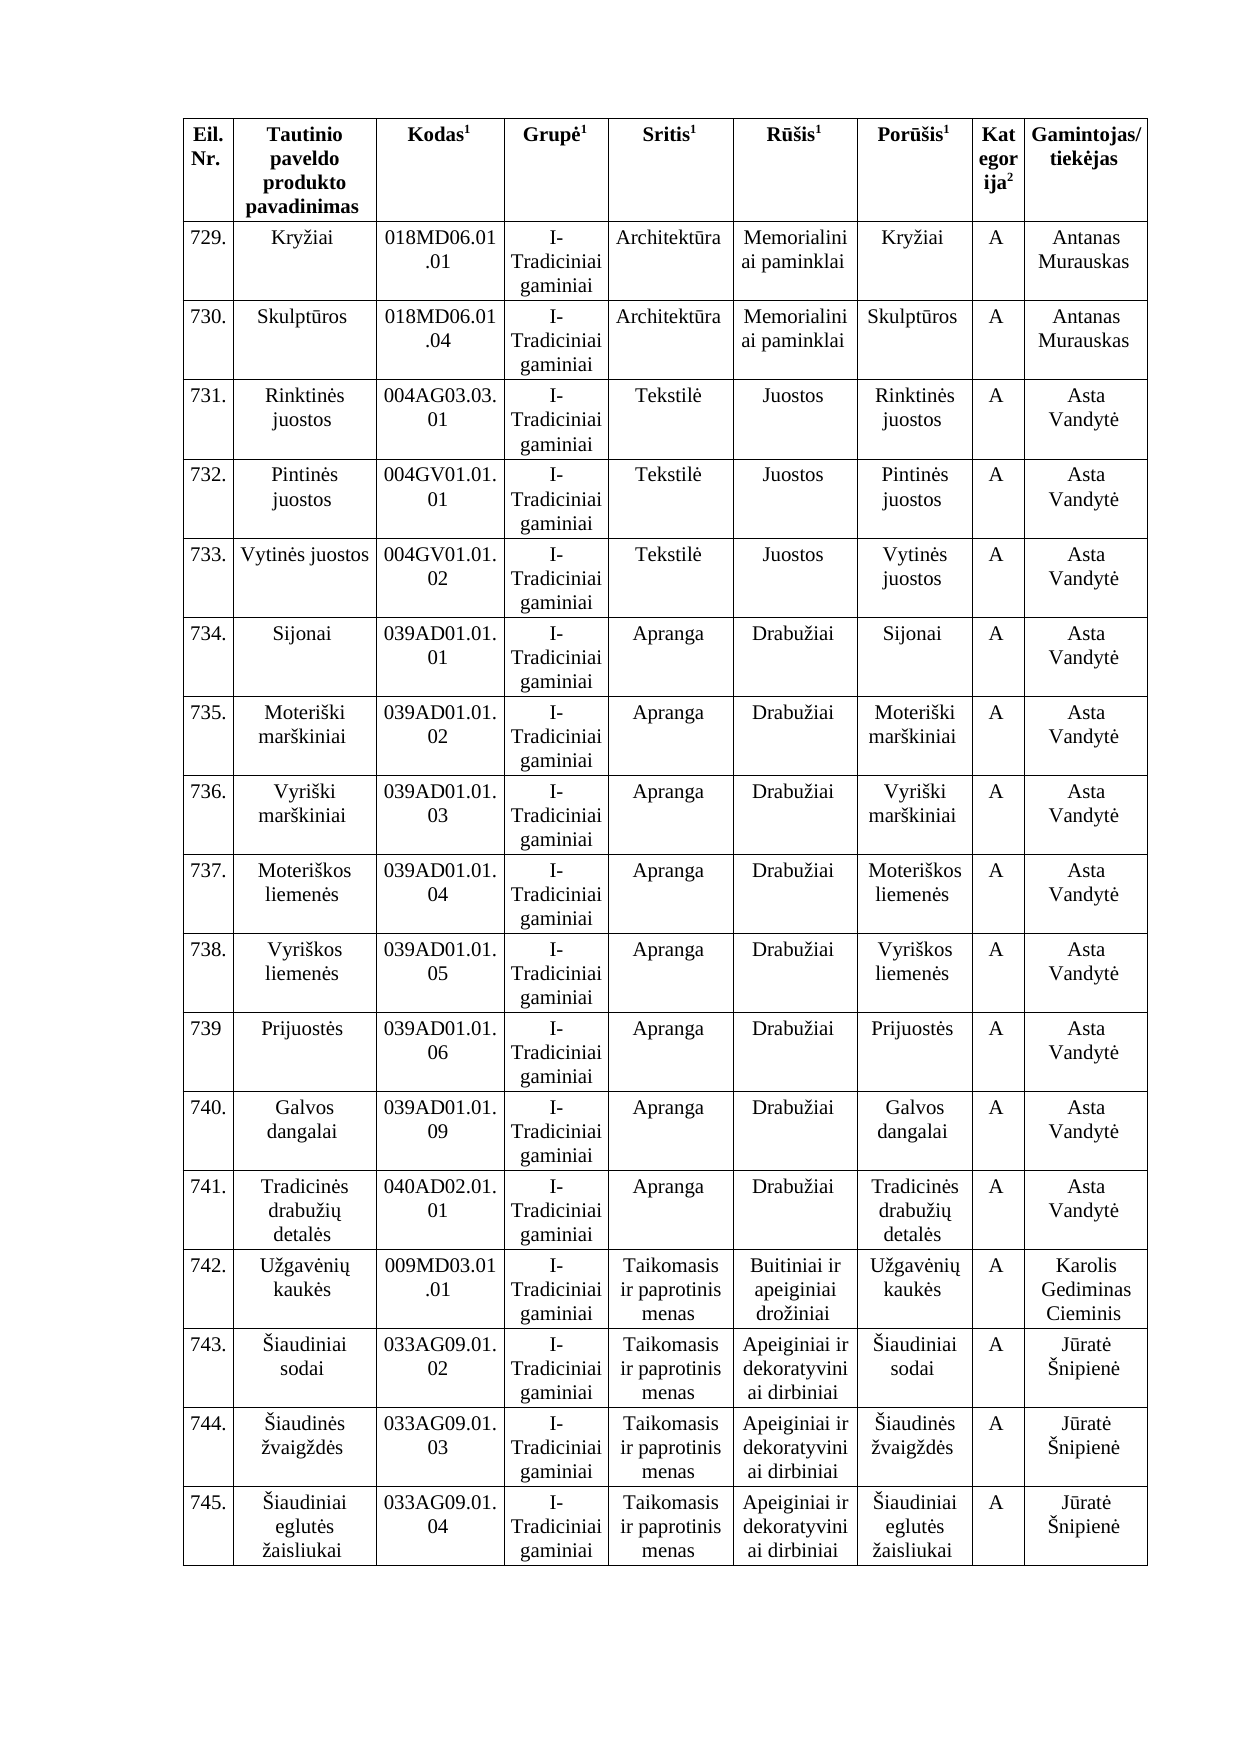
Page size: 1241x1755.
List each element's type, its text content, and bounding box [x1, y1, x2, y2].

table_cell Galvos dangalai [858, 1092, 972, 1170]
table_cell 004GV01.01.02 [377, 539, 504, 617]
table_cell Juostos [734, 380, 857, 458]
table_cell A [973, 301, 1024, 379]
table_header Kodas1 [377, 119, 504, 221]
table_cell A [973, 539, 1024, 617]
table_cell Sijonai [858, 618, 972, 696]
table_cell Drabužiai [734, 776, 857, 854]
table_cell Apranga [609, 618, 733, 696]
table_cell I-Tradiciniai gaminiai [505, 380, 608, 458]
table_cell 039AD01.01.04 [377, 855, 504, 933]
table_cell I-Tradiciniai gaminiai [505, 539, 608, 617]
table_cell Asta Vandytė [1025, 1013, 1147, 1091]
table_cell Jūratė Šnipienė [1025, 1329, 1147, 1407]
table_cell 736. [184, 776, 233, 854]
table_cell A [973, 697, 1024, 775]
table_cell 741. [184, 1171, 233, 1249]
table_cell A [973, 222, 1024, 300]
table_cell Asta Vandytė [1025, 934, 1147, 1012]
table_cell 039AD01.01.09 [377, 1092, 504, 1170]
table_cell Asta Vandytė [1025, 618, 1147, 696]
table_header Tautinio paveldo produkto pavadinimas [234, 119, 376, 221]
table_cell A [973, 776, 1024, 854]
table_cell Skulptūros [858, 301, 972, 379]
table_cell Asta Vandytė [1025, 460, 1147, 537]
table_cell A [973, 1487, 1024, 1565]
table_cell Drabužiai [734, 618, 857, 696]
table_cell 039AD01.01.05 [377, 934, 504, 1012]
table_cell Jūratė Šnipienė [1025, 1487, 1147, 1565]
table_cell Pintinės juostos [858, 460, 972, 537]
table_cell Asta Vandytė [1025, 1092, 1147, 1170]
table_cell Antanas Murauskas [1025, 222, 1147, 300]
table_cell A [973, 460, 1024, 537]
table_cell 730. [184, 301, 233, 379]
table_cell I-Tradiciniai gaminiai [505, 460, 608, 537]
table_cell I-Tradiciniai gaminiai [505, 1250, 608, 1328]
table_cell Šiaudiniai eglutės žaisliukai [858, 1487, 972, 1565]
table_cell Apeiginiai ir dekoratyviniai dirbiniai [734, 1487, 857, 1565]
table_cell 744. [184, 1408, 233, 1486]
table_cell Šiaudiniai sodai [858, 1329, 972, 1407]
table_cell Drabužiai [734, 1013, 857, 1091]
table_cell 040AD02.01.01 [377, 1171, 504, 1249]
table_cell Kryžiai [234, 222, 376, 300]
table_cell Asta Vandytė [1025, 697, 1147, 775]
table_cell Tekstilė [609, 539, 733, 617]
table_cell Moteriški marškiniai [858, 697, 972, 775]
table_cell Drabužiai [734, 855, 857, 933]
table_cell 729. [184, 222, 233, 300]
table_cell Užgavėnių kaukės [858, 1250, 972, 1328]
table_cell Moteriški marškiniai [234, 697, 376, 775]
table_cell 039AD01.01.03 [377, 776, 504, 854]
table_cell 033AG09.01.03 [377, 1408, 504, 1486]
table_cell Prijuostės [858, 1013, 972, 1091]
table_cell A [973, 1092, 1024, 1170]
table_cell Vyriškos liemenės [858, 934, 972, 1012]
table_cell Tradicinės drabužių detalės [858, 1171, 972, 1249]
table_cell Memorialiniai paminklai [734, 222, 857, 300]
table_cell Šiaudinės žvaigždės [858, 1408, 972, 1486]
table_header Rūšis1 [734, 119, 857, 221]
table_cell I-Tradiciniai gaminiai [505, 1092, 608, 1170]
table_cell Prijuostės [234, 1013, 376, 1091]
table_cell I-Tradiciniai gaminiai [505, 1013, 608, 1091]
table_cell Taikomasis ir paprotinis menas [609, 1487, 733, 1565]
table_cell 039AD01.01.06 [377, 1013, 504, 1091]
table_cell 004AG03.03.01 [377, 380, 504, 458]
table_cell Tradicinės drabužių detalės [234, 1171, 376, 1249]
table_header Porūšis1 [858, 119, 972, 221]
table_cell Tekstilė [609, 380, 733, 458]
table_cell Karolis Gediminas Cieminis [1025, 1250, 1147, 1328]
table_cell 735. [184, 697, 233, 775]
table_cell A [973, 855, 1024, 933]
table_cell Drabužiai [734, 1171, 857, 1249]
table_cell Šiaudiniai sodai [234, 1329, 376, 1407]
table_header Sritis1 [609, 119, 733, 221]
table_cell 733. [184, 539, 233, 617]
table_cell A [973, 1171, 1024, 1249]
table_cell Drabužiai [734, 697, 857, 775]
table_cell Buitiniai ir apeiginiai drožiniai [734, 1250, 857, 1328]
table_cell Asta Vandytė [1025, 855, 1147, 933]
table_cell I-Tradiciniai gaminiai [505, 1487, 608, 1565]
table_header Eil. Nr. [184, 119, 233, 221]
table_cell Vytinės juostos [234, 539, 376, 617]
table_cell Juostos [734, 539, 857, 617]
table_cell I-Tradiciniai gaminiai [505, 697, 608, 775]
table_cell Asta Vandytė [1025, 539, 1147, 617]
table_cell 740. [184, 1092, 233, 1170]
table_cell Apranga [609, 776, 733, 854]
table_cell Asta Vandytė [1025, 380, 1147, 458]
table_cell 737. [184, 855, 233, 933]
table_cell Rinktinės juostos [234, 380, 376, 458]
table_cell Šiaudinės žvaigždės [234, 1408, 376, 1486]
table_cell Memorialiniai paminklai [734, 301, 857, 379]
table_cell Taikomasis ir paprotinis menas [609, 1329, 733, 1407]
table_cell 039AD01.01.01 [377, 618, 504, 696]
table_cell Apranga [609, 697, 733, 775]
table_cell I-Tradiciniai gaminiai [505, 1408, 608, 1486]
table_cell 732. [184, 460, 233, 537]
table_cell Apranga [609, 1171, 733, 1249]
table_cell Jūratė Šnipienė [1025, 1408, 1147, 1486]
table_cell 739 [184, 1013, 233, 1091]
table_cell Apranga [609, 1092, 733, 1170]
table_cell Asta Vandytė [1025, 776, 1147, 854]
table_cell Apranga [609, 934, 733, 1012]
table_cell 742. [184, 1250, 233, 1328]
table_cell Apeiginiai ir dekoratyviniai dirbiniai [734, 1329, 857, 1407]
table_cell Juostos [734, 460, 857, 537]
table_cell I-Tradiciniai gaminiai [505, 1171, 608, 1249]
table_cell Antanas Murauskas [1025, 301, 1147, 379]
table_cell I-Tradiciniai gaminiai [505, 301, 608, 379]
table_cell I-Tradiciniai gaminiai [505, 1329, 608, 1407]
table_cell Moteriškos liemenės [858, 855, 972, 933]
table_cell 734. [184, 618, 233, 696]
table_cell Drabužiai [734, 934, 857, 1012]
table_cell A [973, 1013, 1024, 1091]
table_cell I-Tradiciniai gaminiai [505, 618, 608, 696]
table_cell 039AD01.01.02 [377, 697, 504, 775]
table_cell Vyriški marškiniai [234, 776, 376, 854]
table_cell 745. [184, 1487, 233, 1565]
table_cell A [973, 380, 1024, 458]
table_cell Apranga [609, 1013, 733, 1091]
table_cell Drabužiai [734, 1092, 857, 1170]
table_cell 018MD06.01.01 [377, 222, 504, 300]
table_cell Taikomasis ir paprotinis menas [609, 1250, 733, 1328]
table_cell Pintinės juostos [234, 460, 376, 537]
table_cell A [973, 1329, 1024, 1407]
table_cell Skulptūros [234, 301, 376, 379]
table_cell Asta Vandytė [1025, 1171, 1147, 1249]
table_cell A [973, 1408, 1024, 1486]
table_cell Apeiginiai ir dekoratyviniai dirbiniai [734, 1408, 857, 1486]
table_cell I-Tradiciniai gaminiai [505, 222, 608, 300]
table_cell 009MD03.01.01 [377, 1250, 504, 1328]
table_cell Vyriški marškiniai [858, 776, 972, 854]
table_cell Architektūra [609, 222, 733, 300]
table_header Gamintojas/ tiekėjas [1025, 119, 1147, 221]
table_cell I-Tradiciniai gaminiai [505, 855, 608, 933]
table_cell 018MD06.01.04 [377, 301, 504, 379]
table_cell Šiaudiniai eglutės žaisliukai [234, 1487, 376, 1565]
table_cell 743. [184, 1329, 233, 1407]
table_cell Tekstilė [609, 460, 733, 537]
table_cell Taikomasis ir paprotinis menas [609, 1408, 733, 1486]
table_cell Vytinės juostos [858, 539, 972, 617]
table_cell Architektūra [609, 301, 733, 379]
table_cell 033AG09.01.02 [377, 1329, 504, 1407]
table_header Grupė1 [505, 119, 608, 221]
table_cell 731. [184, 380, 233, 458]
table_cell 004GV01.01.01 [377, 460, 504, 537]
table_cell I-Tradiciniai gaminiai [505, 934, 608, 1012]
table_cell Kryžiai [858, 222, 972, 300]
table_header Kategorija2 [973, 119, 1024, 221]
table_cell Galvos dangalai [234, 1092, 376, 1170]
table_cell A [973, 934, 1024, 1012]
table_cell A [973, 1250, 1024, 1328]
table_cell 738. [184, 934, 233, 1012]
table_cell Apranga [609, 855, 733, 933]
table_cell Vyriškos liemenės [234, 934, 376, 1012]
table_cell A [973, 618, 1024, 696]
table_cell Sijonai [234, 618, 376, 696]
table_cell 033AG09.01.04 [377, 1487, 504, 1565]
table_cell Moteriškos liemenės [234, 855, 376, 933]
table_cell Užgavėnių kaukės [234, 1250, 376, 1328]
table_cell Rinktinės juostos [858, 380, 972, 458]
table_cell I-Tradiciniai gaminiai [505, 776, 608, 854]
